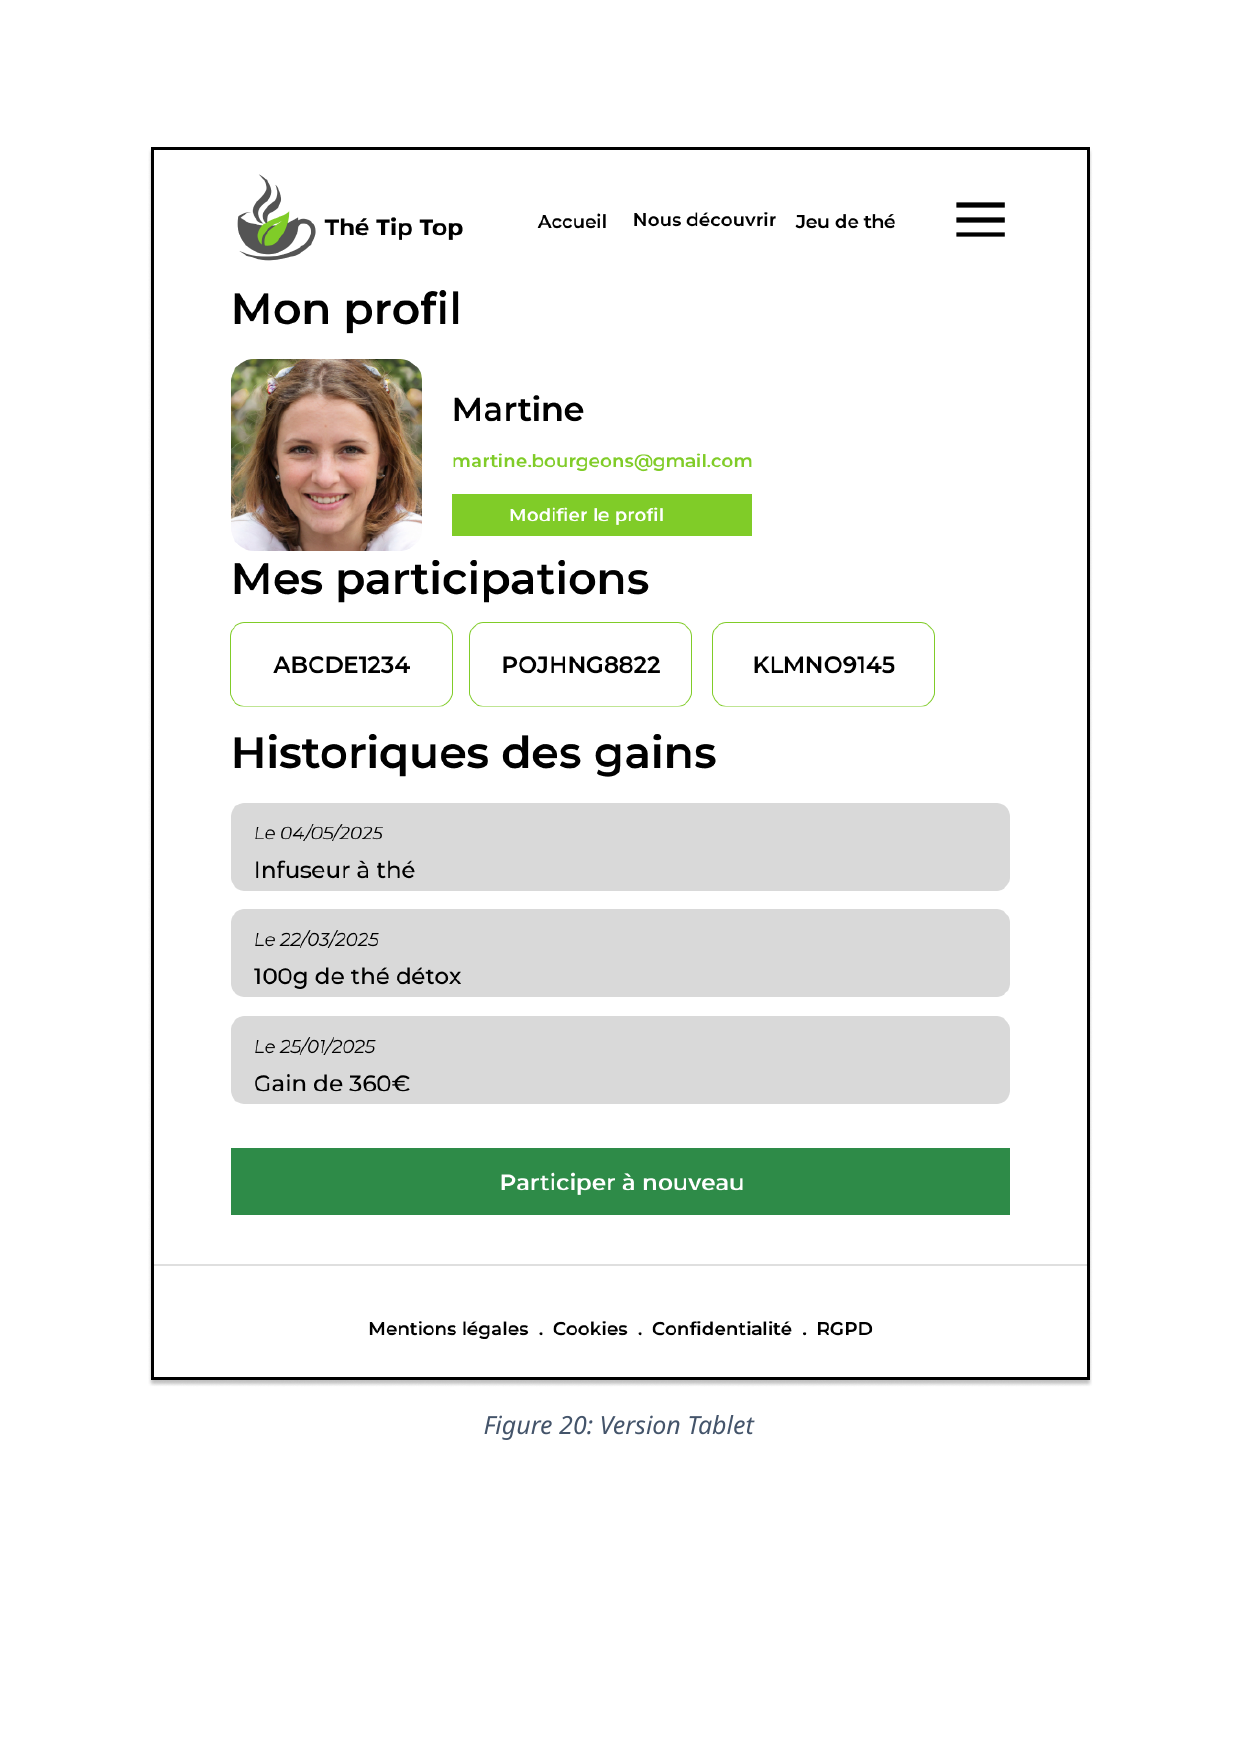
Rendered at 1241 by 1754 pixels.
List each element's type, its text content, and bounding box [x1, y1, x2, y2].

text Figure 20: Version Tablet [148, 1408, 1093, 1442]
